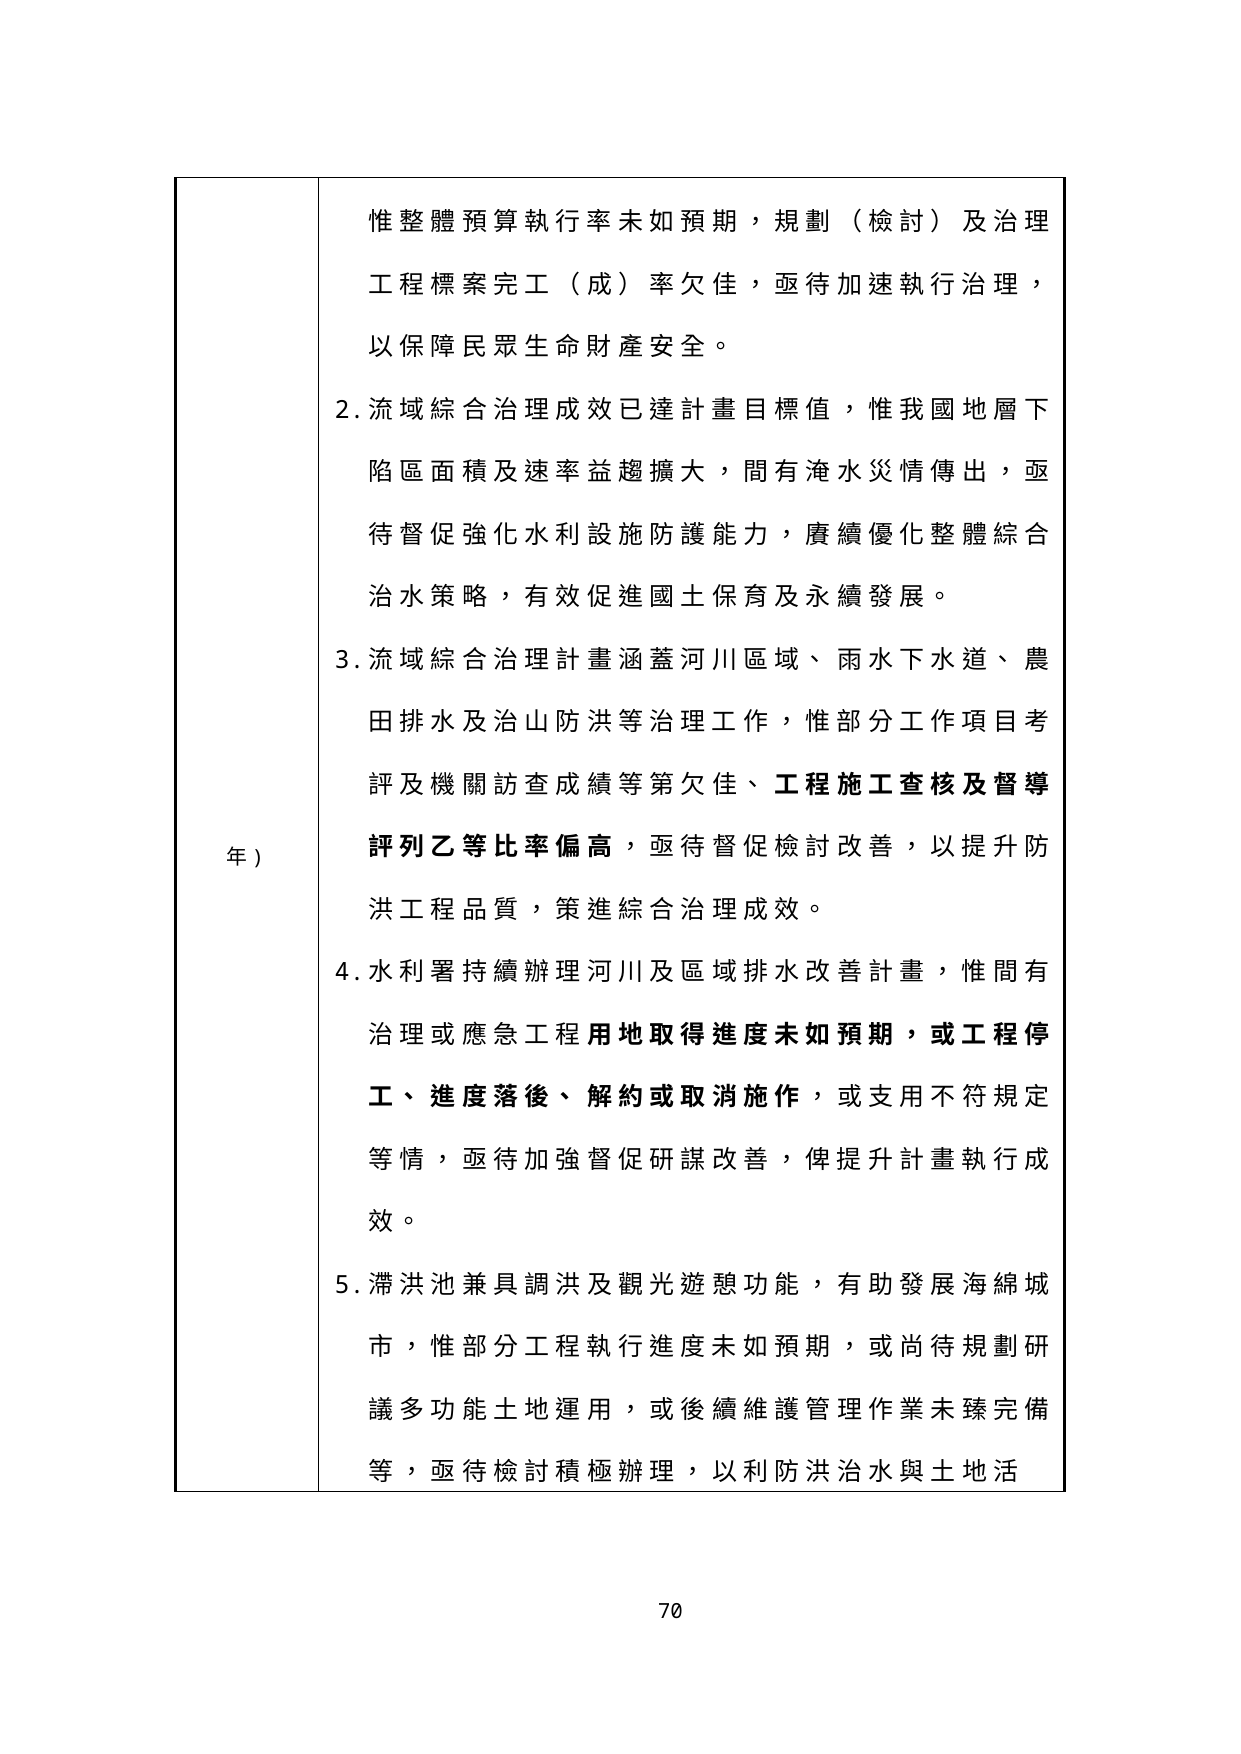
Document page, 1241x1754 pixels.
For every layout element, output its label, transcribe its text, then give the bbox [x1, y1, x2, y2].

table_cell 年) [177, 178, 318, 1491]
table_cell 惟整體預算執行率未如預期，規劃（檢討）及治理工程標案完工（成）率欠佳，亟待加速執行治理，以保障民眾生命財產安全。 2.流域綜合治理成效已達計畫目標值，惟我國地層下陷區面積及速率益趨擴大，間有淹水災情傳出，亟待督促強化水利設施防護能力，賡續優化整體綜合治水策略，有效促進國土保育及永續發展。 3.流域綜合治理計畫涵蓋河川區域、雨水下水道、農田排水及治山防洪等治理工作，惟部分工作項目考評及機關訪查成績等第欠佳、工程施工查核及督導評列乙等比率偏高，亟待督促檢討改善，以提升防洪工程品質，策進綜合治理成效。 4.水利署持續辦理河川及區域排水改善計畫，惟間有治理或應急工程用地取得進度未如預期，或工程停工、進度落後、解約或取消施作，或支用不符規定等情，亟待加強督促研謀改善，俾提升計畫執行成效。 5.滯洪池兼具調洪及觀光遊憩功能，有助發展海綿城市，惟部分工程執行進度未如預期，或尚待規劃研議多功能土地運用，或後續維護管理作業未臻完備等，亟待檢討積極辦理，以利防洪治水與土地活 [319, 178, 1063, 1491]
